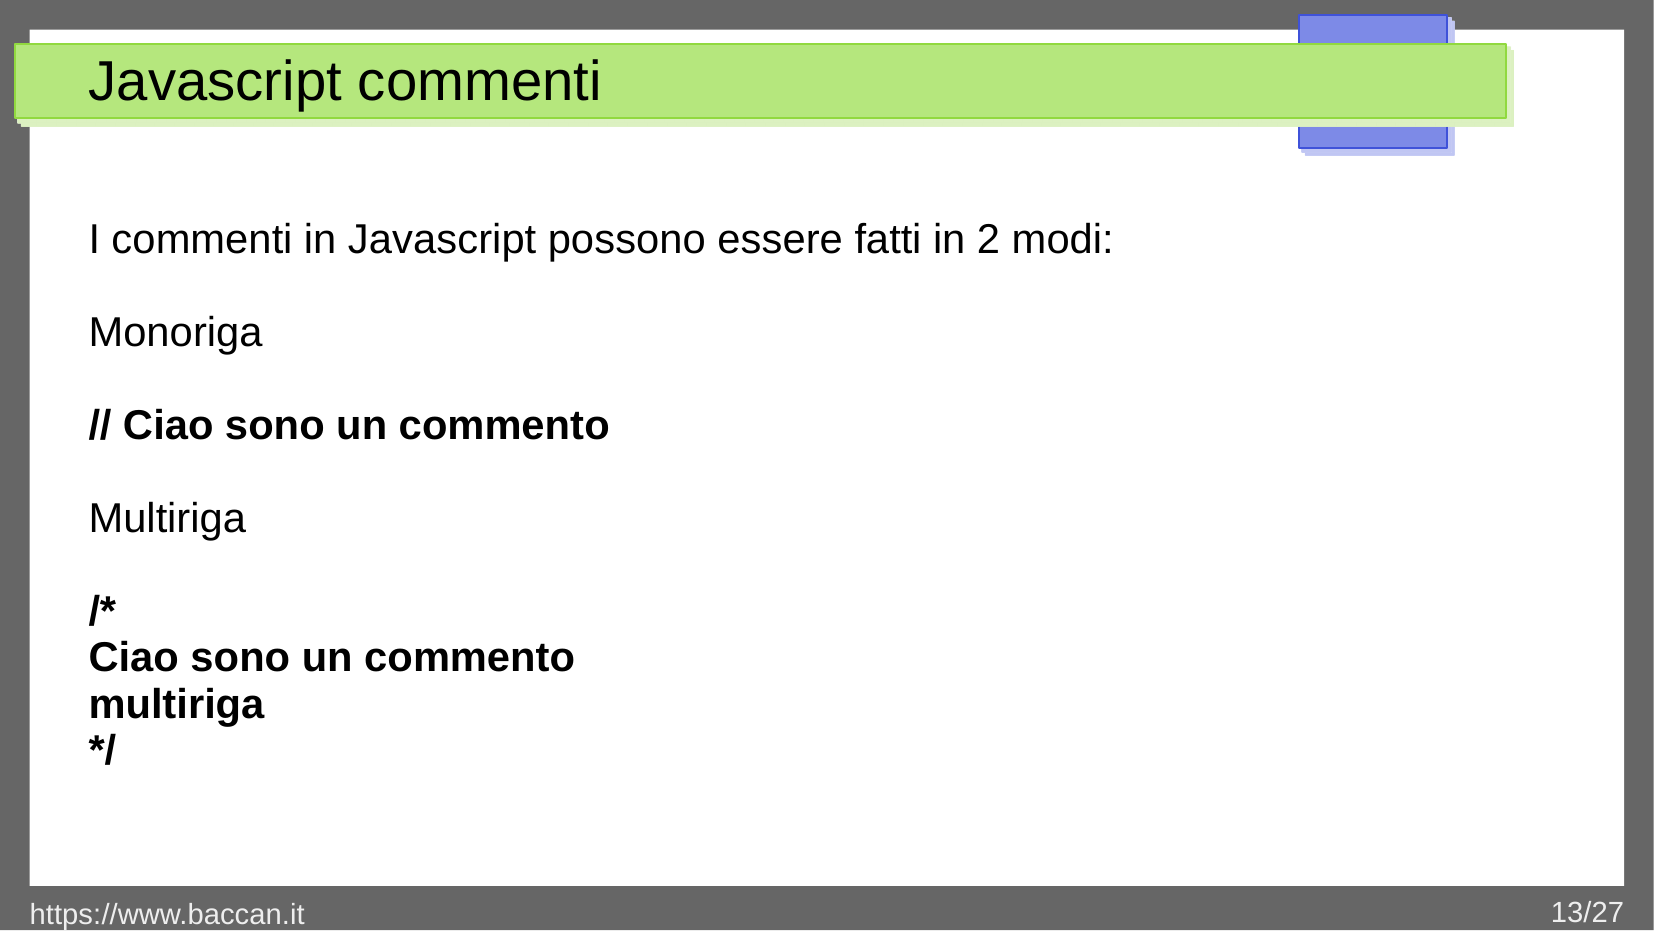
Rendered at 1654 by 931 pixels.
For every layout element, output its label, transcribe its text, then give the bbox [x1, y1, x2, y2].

text_box I commenti in Javascript possono essere fatti in 2 modi: Monoriga // Ciao sono un commento Multiriga /* Ciao sono un commento multiriga */ [88, 169, 1565, 821]
title Javascript commenti [88, 44, 1506, 119]
